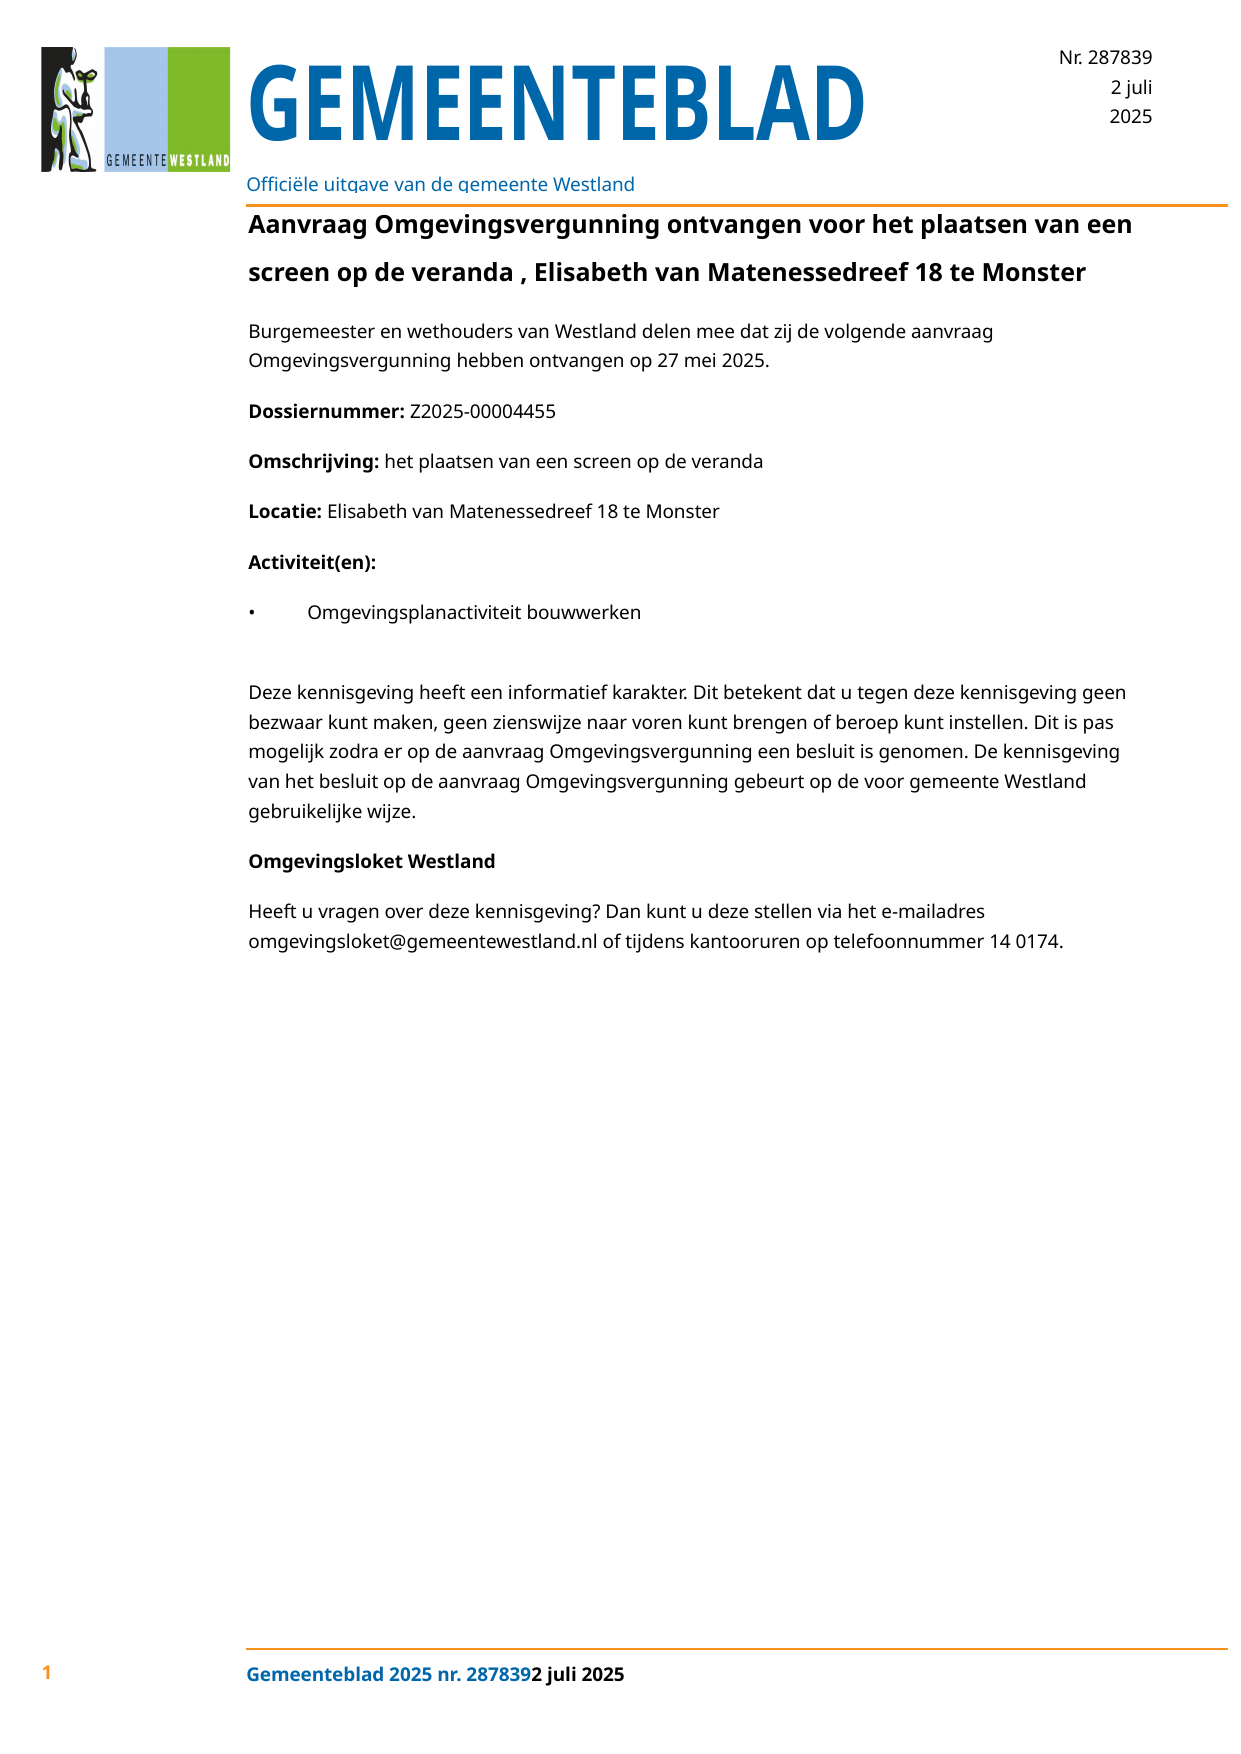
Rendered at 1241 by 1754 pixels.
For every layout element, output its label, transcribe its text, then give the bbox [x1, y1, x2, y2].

text Deze kennisgeving heeft een informatief karakter. Dit betekent dat u tegen deze kennisgeving geen bezwaar kunt maken, geen zienswijze naar voren kunt brengen of beroep kunt instellen. Dit is pas mogelijk zodra er op de aanvraag Omgevingsvergunning een besluit is genomen. De kennisgeving van het besluit op de aanvraag Omgevingsvergunning gebeurt op de voor gemeente Westland gebruikelijke wijze. [248, 679, 1152, 824]
text Heeft u vragen over deze kennisgeving? Dan kunt u deze stellen via het e-mailadres omgevingsloket@gemeentewestland.nl of tijdens kantooruren op telefoonnummer 14 0174. [248, 899, 1152, 954]
text Burgemeester en wethouders van Westland delen mee dat zij de volgende aanvraag Omgevingsvergunning hebben ontvangen op 27 mei 2025. [248, 318, 1152, 373]
text Aanvraag Omgevingsvergunning ontvangen voor het plaatsen van een screen op de veranda , Elisabeth van Matenessedreef 18 te Monster [248, 207, 1152, 288]
list Omgevingsplanactiviteit bouwwerken [248, 599, 1152, 625]
text Activiteit(en): [248, 549, 1152, 575]
text Omschrijving: het plaatsen van een screen op de veranda [248, 448, 1152, 474]
text Locatie: Elisabeth van Matenessedreef 18 te Monster [248, 499, 1152, 524]
picture [41, 47, 231, 172]
text Omgevingsloket Westland [248, 848, 1152, 874]
text Dossiernummer: Z2025-00004455 [248, 398, 1152, 424]
